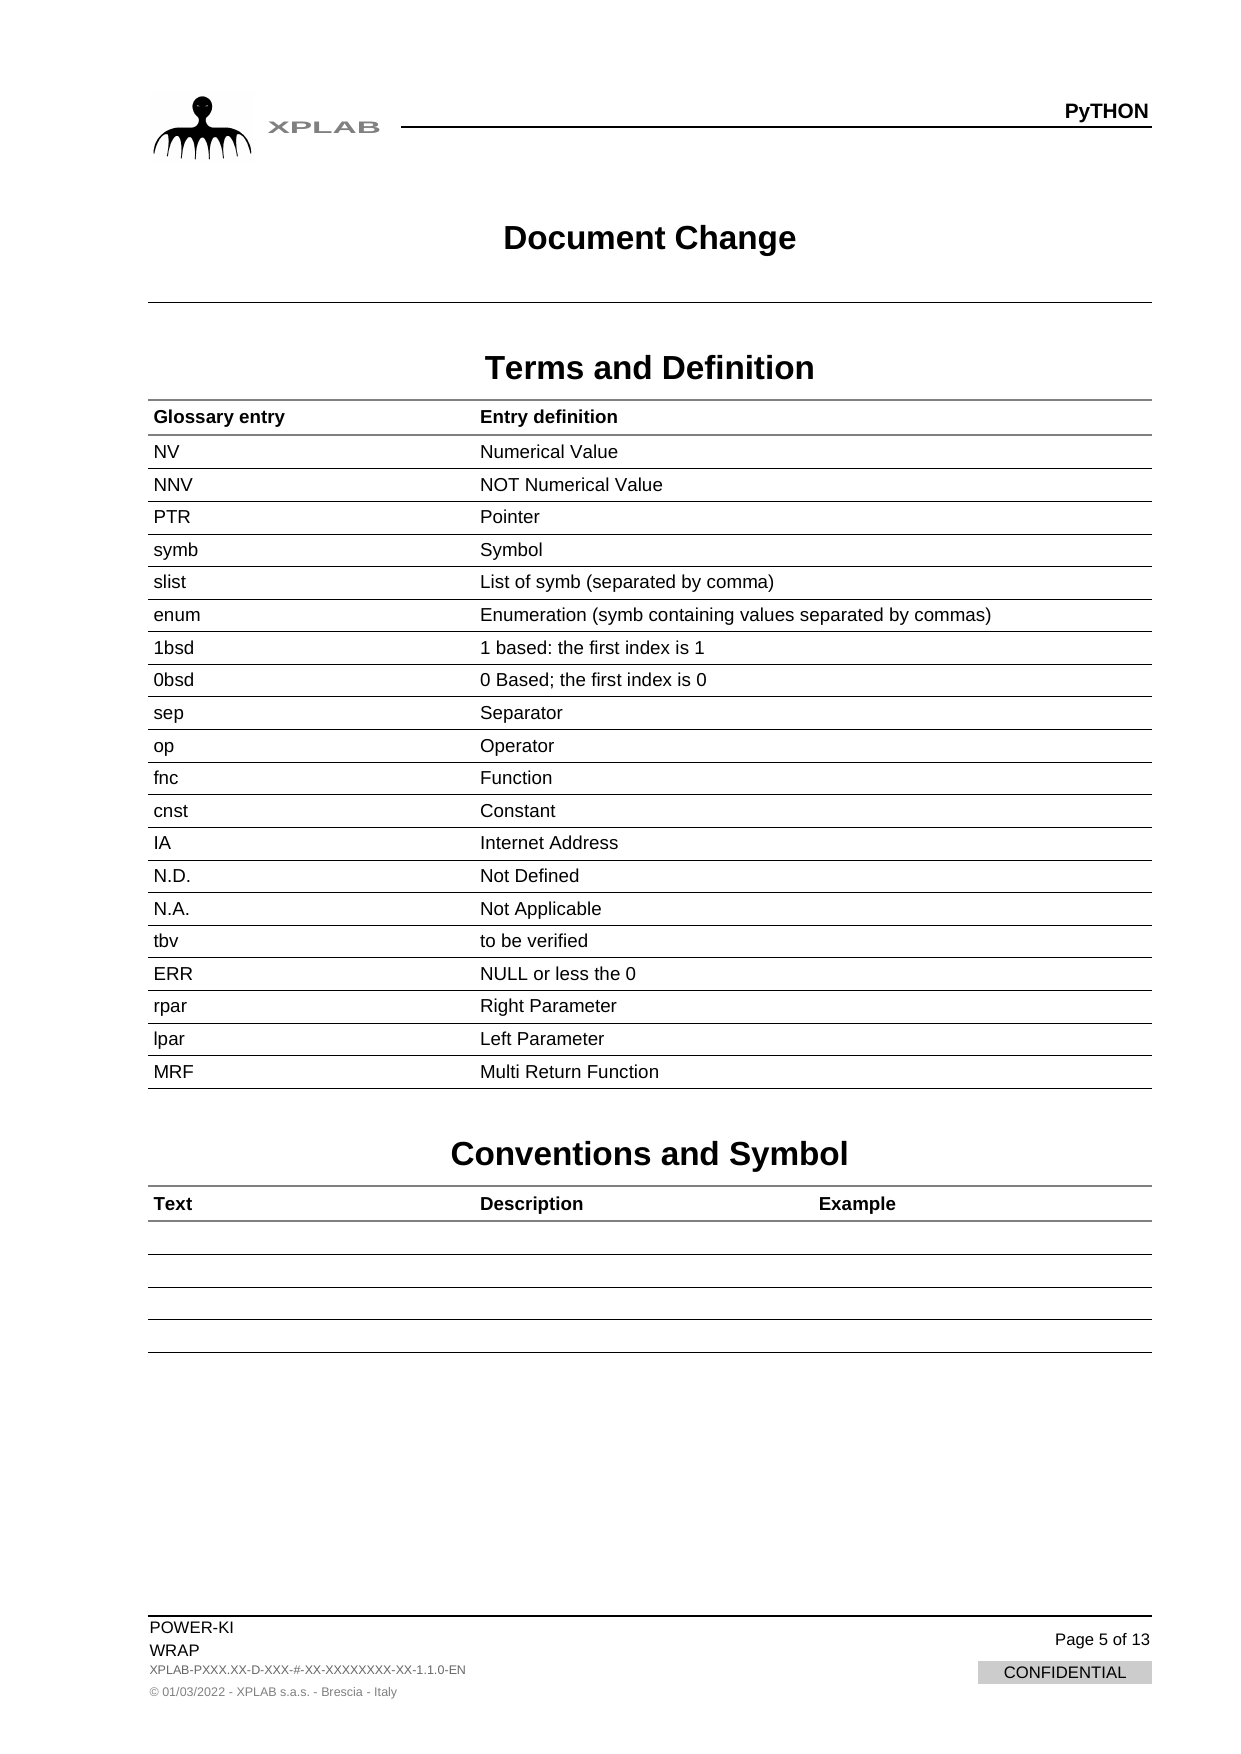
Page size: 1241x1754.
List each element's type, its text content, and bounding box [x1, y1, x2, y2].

table_header [148, 269, 322, 302]
text Conventions and Symbol [148, 1136, 1152, 1173]
table_header Example [813, 1187, 1152, 1220]
table_cell NV [148, 436, 474, 468]
table_cell Symbol [474, 535, 1152, 566]
table_cell Multi Return Function [474, 1056, 1152, 1088]
table_cell MRF [148, 1056, 474, 1088]
table_cell symb [148, 535, 474, 566]
table_cell Operator [474, 730, 1152, 762]
table_cell 0 Based; the first index is 0 [474, 665, 1152, 696]
table_cell Internet Address [474, 828, 1152, 860]
table_header Glossary entry [148, 401, 474, 434]
table_cell N.A. [148, 893, 474, 925]
table_header [322, 269, 1152, 302]
table_header Text [148, 1187, 474, 1220]
table_cell NNV [148, 469, 474, 501]
text Terms and Definition [148, 350, 1152, 387]
table_cell cnst [148, 795, 474, 827]
table_cell [474, 1222, 813, 1254]
table_cell [813, 1255, 1152, 1287]
table_cell [148, 1222, 474, 1254]
table_cell PTR [148, 502, 474, 534]
table_cell N.D. [148, 861, 474, 892]
table_cell enum [148, 600, 474, 631]
table_cell [148, 1320, 474, 1352]
table_cell Right Parameter [474, 991, 1152, 1023]
text Document Change [148, 220, 1152, 257]
table_cell Pointer [474, 502, 1152, 534]
table_cell [813, 1222, 1152, 1254]
table_cell Constant [474, 795, 1152, 827]
table_cell 1 based: the first index is 1 [474, 632, 1152, 664]
table_cell [148, 1288, 474, 1319]
table_cell 1bsd [148, 632, 474, 664]
table_cell Enumeration (symb containing values separated by commas) [474, 600, 1152, 631]
table_cell lpar [148, 1024, 474, 1055]
table_cell [148, 1255, 474, 1287]
table_cell [474, 1288, 813, 1319]
table_cell to be verified [474, 926, 1152, 957]
table_cell tbv [148, 926, 474, 957]
table_cell op [148, 730, 474, 762]
table_cell NULL or less the 0 [474, 958, 1152, 990]
table_cell 0bsd [148, 665, 474, 696]
table_cell Numerical Value [474, 436, 1152, 468]
table_cell Not Defined [474, 861, 1152, 892]
table_cell fnc [148, 763, 474, 794]
table_cell sep [148, 697, 474, 729]
table_cell [474, 1255, 813, 1287]
table_cell Left Parameter [474, 1024, 1152, 1055]
table_cell rpar [148, 991, 474, 1023]
table_cell [813, 1288, 1152, 1319]
table_cell Not Applicable [474, 893, 1152, 925]
table_header Description [474, 1187, 813, 1220]
table_cell Function [474, 763, 1152, 794]
table_cell ERR [148, 958, 474, 990]
table_cell slist [148, 567, 474, 599]
table_cell List of symb (separated by comma) [474, 567, 1152, 599]
table_cell [474, 1320, 1152, 1352]
picture [150, 91, 255, 163]
table_cell IA [148, 828, 474, 860]
table_cell NOT Numerical Value [474, 469, 1152, 501]
table_header Entry definition [474, 401, 1152, 434]
table_cell Separator [474, 697, 1152, 729]
